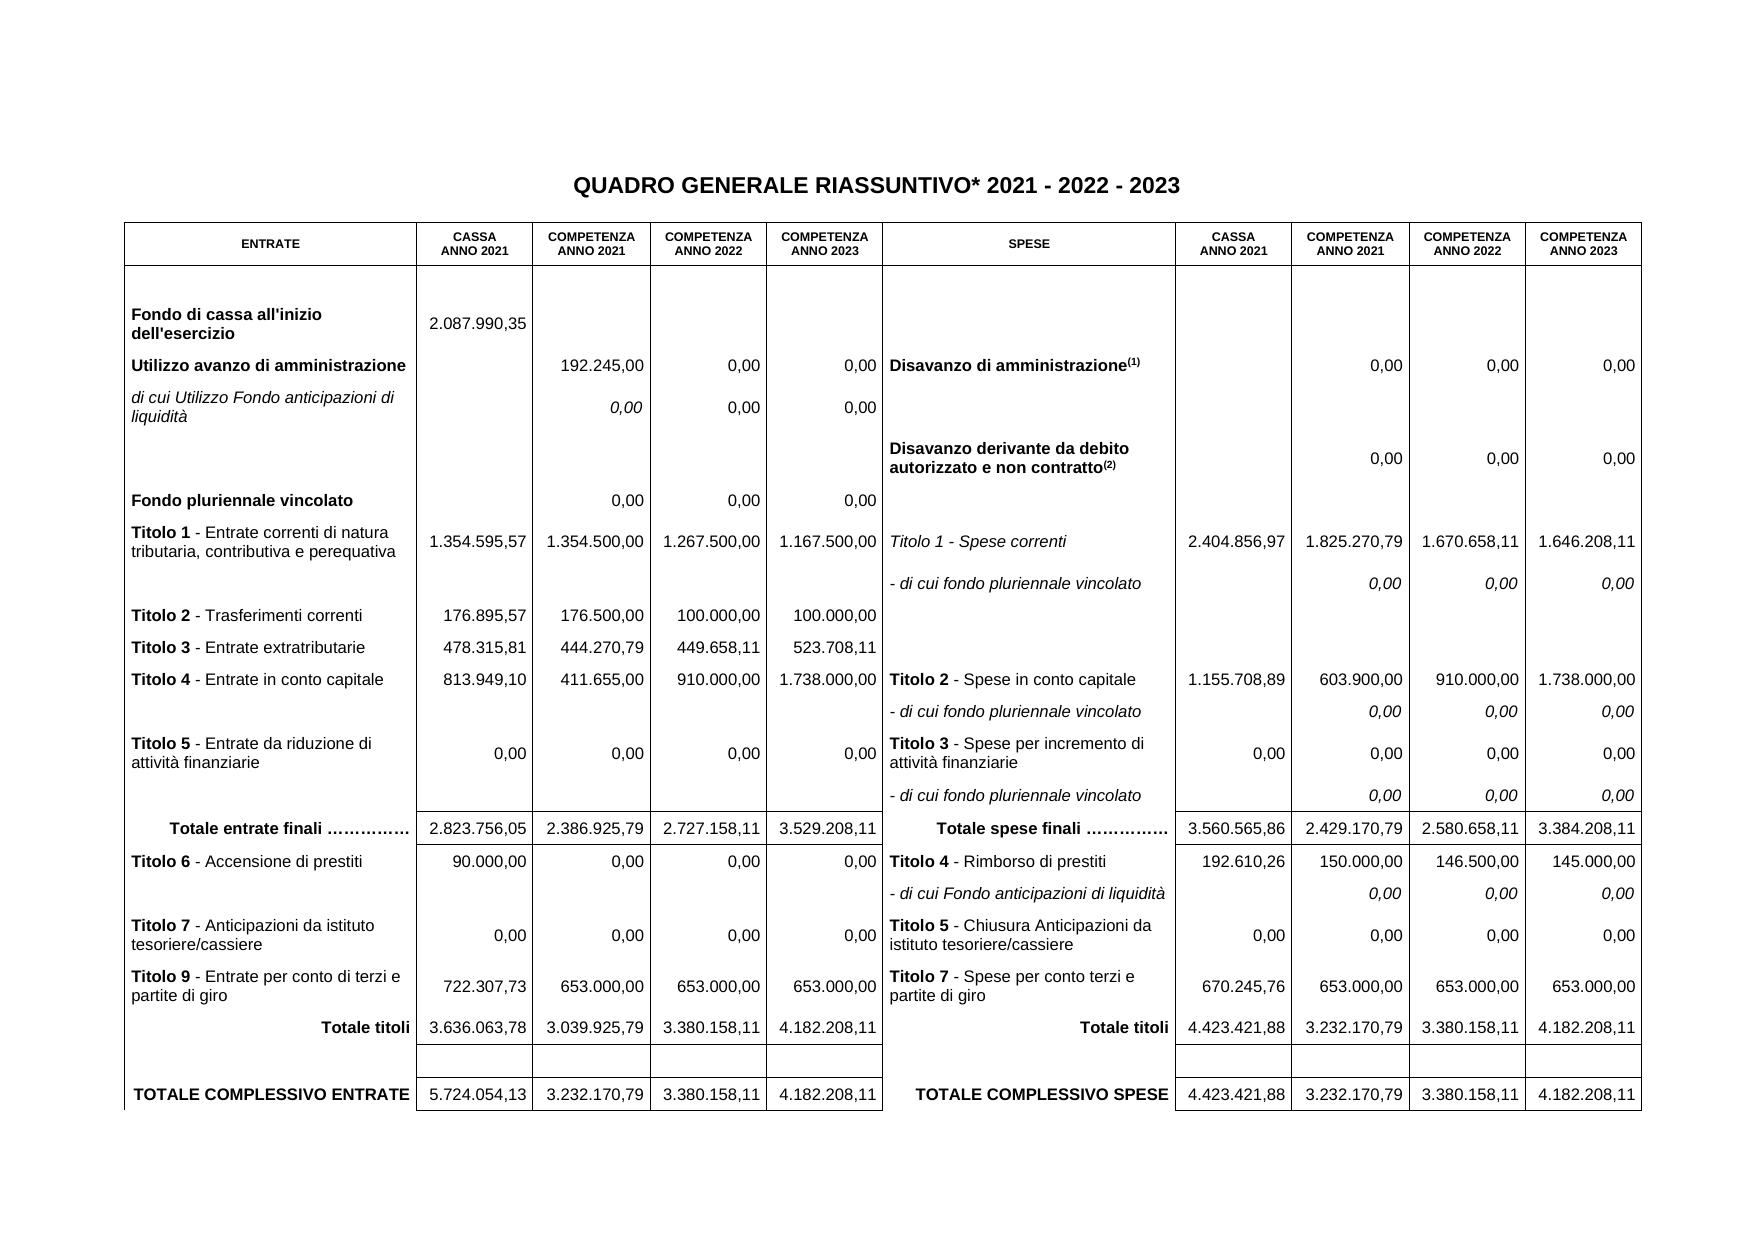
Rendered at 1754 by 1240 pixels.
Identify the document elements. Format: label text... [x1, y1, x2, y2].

table_cell 0,00 [1526, 877, 1641, 909]
table_cell 0,00 [1292, 728, 1409, 779]
table_cell [125, 779, 416, 811]
table_cell 910.000,00 [1410, 664, 1525, 696]
table_cell Titolo 7 - Spese per conto terzi e partite di giro [883, 961, 1175, 1012]
table_cell 146.500,00 [1410, 845, 1525, 877]
table_cell Titolo 3 - Entrate extratributarie [125, 631, 416, 663]
table_cell 653.000,00 [767, 961, 882, 1012]
table_cell 90.000,00 [417, 845, 532, 877]
table_cell 0,00 [651, 381, 766, 433]
table_cell 0,00 [767, 381, 882, 433]
table_cell 145.000,00 [1526, 845, 1641, 877]
table_cell Titolo 3 - Spese per incremento di attività finanziarie [883, 728, 1175, 779]
table_cell [125, 696, 416, 728]
table_cell 2.087.990,35 [417, 298, 532, 349]
table_cell [125, 567, 416, 599]
table_cell Totale titoli [125, 1012, 416, 1044]
table_cell [417, 349, 532, 381]
table_cell [533, 877, 650, 909]
table_cell 0,00 [1410, 433, 1525, 484]
table_cell [767, 1045, 882, 1077]
table_cell 0,00 [1410, 779, 1525, 811]
table_cell 0,00 [1526, 433, 1641, 484]
table_cell Titolo 4 - Rimborso di prestiti [883, 844, 1175, 877]
table_cell 1.670.658,11 [1410, 516, 1525, 567]
table_cell Titolo 6 - Accensione di prestiti [125, 844, 416, 877]
table_cell 1.738.000,00 [767, 664, 882, 696]
table_cell [1176, 1045, 1291, 1077]
table_cell 0,00 [1176, 909, 1291, 961]
table_cell [651, 877, 766, 909]
table_cell [1526, 484, 1641, 516]
table_cell 3.560.565,86 [1176, 812, 1291, 844]
table_cell [1292, 298, 1409, 349]
table_cell [767, 433, 882, 484]
table_cell 4.182.208,11 [1526, 1012, 1641, 1044]
table_cell 0,00 [1292, 433, 1409, 484]
table_cell [767, 266, 882, 298]
table_cell 653.000,00 [1292, 961, 1409, 1012]
table_cell 478.315,81 [417, 631, 532, 663]
table_cell 2.727.158,11 [651, 812, 766, 844]
table_header COMPETENZA ANNO 2023 [1526, 223, 1641, 265]
table_cell [883, 631, 1175, 663]
table_cell [883, 599, 1175, 631]
table_cell 3.529.208,11 [767, 812, 882, 844]
table_cell 653.000,00 [533, 961, 650, 1012]
table_cell Titolo 5 - Chiusura Anticipazioni da istituto tesoriere/cassiere [883, 909, 1175, 961]
table_cell [651, 298, 766, 349]
table_cell 0,00 [1410, 567, 1525, 599]
table_cell 3.380.158,11 [1410, 1012, 1525, 1044]
table_cell 910.000,00 [651, 664, 766, 696]
table_cell 813.949,10 [417, 664, 532, 696]
table_cell [1410, 484, 1525, 516]
table_cell [1526, 381, 1641, 433]
table_cell Utilizzo avanzo di amministrazione [125, 349, 416, 381]
table_cell 3.380.158,11 [651, 1078, 766, 1110]
table_cell [1176, 349, 1291, 381]
table_cell [767, 567, 882, 599]
table_header COMPETENZA ANNO 2021 [533, 223, 650, 265]
table_cell [1526, 599, 1641, 631]
table_header CASSA ANNO 2021 [417, 223, 532, 265]
table_cell 3.232.170,79 [533, 1078, 650, 1110]
table_cell [1410, 1045, 1525, 1077]
table_cell 3.380.158,11 [651, 1012, 766, 1044]
table_cell 0,00 [767, 845, 882, 877]
table_cell 653.000,00 [651, 961, 766, 1012]
table_cell [417, 381, 532, 433]
table_header COMPETENZA ANNO 2021 [1292, 223, 1409, 265]
table_cell 192.610,26 [1176, 845, 1291, 877]
table_cell 0,00 [1292, 349, 1409, 381]
table_cell 0,00 [533, 728, 650, 779]
table_cell Titolo 7 - Anticipazioni da istituto tesoriere/cassiere [125, 909, 416, 961]
table_cell 449.658,11 [651, 631, 766, 663]
table_cell 2.386.925,79 [533, 812, 650, 844]
table_cell [1292, 484, 1409, 516]
table_cell 0,00 [1526, 779, 1641, 811]
table_cell 100.000,00 [767, 599, 882, 631]
table_cell Titolo 5 - Entrate da riduzione di attività finanziarie [125, 728, 416, 779]
table_cell [651, 266, 766, 298]
table_cell 4.423.421,88 [1176, 1012, 1291, 1044]
table_cell [1176, 567, 1291, 599]
table_cell 0,00 [1526, 728, 1641, 779]
table_cell 653.000,00 [1410, 961, 1525, 1012]
table_cell [1410, 631, 1525, 663]
table_cell 0,00 [651, 845, 766, 877]
table_cell 150.000,00 [1292, 845, 1409, 877]
table_cell 0,00 [1410, 909, 1525, 961]
table_cell [1410, 599, 1525, 631]
table_cell 4.182.208,11 [1526, 1078, 1641, 1110]
table_header COMPETENZA ANNO 2022 [651, 223, 766, 265]
table_cell Titolo 1 - Entrate correnti di natura tributaria, contributiva e perequativa [125, 516, 416, 567]
table_cell [533, 567, 650, 599]
table_cell [651, 696, 766, 728]
table_cell 0,00 [1292, 909, 1409, 961]
table_cell [1176, 298, 1291, 349]
table_cell 0,00 [533, 845, 650, 877]
table_cell TOTALE COMPLESSIVO ENTRATE [125, 1077, 416, 1110]
table_cell [1176, 631, 1291, 663]
table_cell 1.354.595,57 [417, 516, 532, 567]
table_cell 0,00 [1410, 877, 1525, 909]
table_header ENTRATE [125, 223, 416, 265]
table_cell [883, 266, 1175, 298]
table_cell 0,00 [533, 484, 650, 516]
table_cell Disavanzo derivante da debito autorizzato e non contratto(2) [883, 433, 1175, 484]
table_cell Titolo 2 - Trasferimenti correnti [125, 599, 416, 631]
table_cell [1292, 266, 1409, 298]
table_cell [883, 1044, 1175, 1077]
table_cell 0,00 [1410, 728, 1525, 779]
table_cell Fondo pluriennale vincolato [125, 484, 416, 516]
table_cell 0,00 [651, 484, 766, 516]
table_cell [1292, 1045, 1409, 1077]
table_cell 4.182.208,11 [767, 1012, 882, 1044]
table_cell 0,00 [533, 381, 650, 433]
table_header COMPETENZA ANNO 2022 [1410, 223, 1525, 265]
table_cell 4.182.208,11 [767, 1078, 882, 1110]
table_cell - di cui fondo pluriennale vincolato [883, 567, 1175, 599]
table_cell 2.429.170,79 [1292, 812, 1409, 844]
table_cell 722.307,73 [417, 961, 532, 1012]
table_cell 0,00 [767, 728, 882, 779]
table_cell 100.000,00 [651, 599, 766, 631]
table_cell [533, 266, 650, 298]
table_cell [417, 779, 532, 811]
table_cell [1176, 599, 1291, 631]
table_cell [1176, 484, 1291, 516]
table_cell 0,00 [1292, 877, 1409, 909]
table_cell 5.724.054,13 [417, 1078, 532, 1110]
table_cell [125, 1044, 416, 1077]
table_cell 670.245,76 [1176, 961, 1291, 1012]
table_cell 0,00 [651, 728, 766, 779]
table_cell 0,00 [1410, 349, 1525, 381]
table_cell [125, 266, 416, 298]
table_cell 3.039.925,79 [533, 1012, 650, 1044]
table_cell 176.500,00 [533, 599, 650, 631]
table_cell 192.245,00 [533, 349, 650, 381]
table_header SPESE [883, 223, 1175, 265]
table_cell [651, 779, 766, 811]
table_cell [1410, 381, 1525, 433]
table_cell 3.380.158,11 [1410, 1078, 1525, 1110]
table_cell 653.000,00 [1526, 961, 1641, 1012]
table_cell 0,00 [1292, 567, 1409, 599]
table_cell 0,00 [1292, 696, 1409, 728]
table_cell 0,00 [1526, 909, 1641, 961]
table_cell Titolo 4 - Entrate in conto capitale [125, 664, 416, 696]
table_cell Disavanzo di amministrazione(1) [883, 349, 1175, 381]
table_cell 411.655,00 [533, 664, 650, 696]
table_cell [1292, 381, 1409, 433]
table_cell [651, 567, 766, 599]
table_cell [125, 877, 416, 909]
table_cell [1526, 1045, 1641, 1077]
table_cell 0,00 [1526, 567, 1641, 599]
table_cell [1176, 266, 1291, 298]
table_cell Titolo 2 - Spese in conto capitale [883, 664, 1175, 696]
table_cell 3.232.170,79 [1292, 1012, 1409, 1044]
table_cell 1.167.500,00 [767, 516, 882, 567]
table_cell Titolo 1 - Spese correnti [883, 516, 1175, 567]
table_cell 0,00 [767, 909, 882, 961]
table_cell 0,00 [1176, 728, 1291, 779]
table_cell 0,00 [1292, 779, 1409, 811]
table_cell 0,00 [417, 909, 532, 961]
table_cell [1410, 266, 1525, 298]
table_cell 0,00 [767, 349, 882, 381]
table_cell - di cui Fondo anticipazioni di liquidità [883, 877, 1175, 909]
table_header CASSA ANNO 2021 [1176, 223, 1291, 265]
table_cell [883, 484, 1175, 516]
table_cell 3.232.170,79 [1292, 1078, 1409, 1110]
table_cell 1.825.270,79 [1292, 516, 1409, 567]
table_cell 1.267.500,00 [651, 516, 766, 567]
table_cell 0,00 [651, 349, 766, 381]
table_cell [533, 779, 650, 811]
table_cell Titolo 9 - Entrate per conto di terzi e partite di giro [125, 961, 416, 1012]
text QUADRO GENERALE RIASSUNTIVO* 2021 - 2022 - 2023 [118, 172, 1636, 198]
table_cell 0,00 [533, 909, 650, 961]
table_cell 3.636.063,78 [417, 1012, 532, 1044]
table_cell [533, 696, 650, 728]
table_cell 0,00 [651, 909, 766, 961]
table_cell [767, 877, 882, 909]
table_cell 3.384.208,11 [1526, 812, 1641, 844]
table_cell di cui Utilizzo Fondo anticipazioni di liquidità [125, 381, 416, 433]
table_cell 2.580.658,11 [1410, 812, 1525, 844]
table_cell [417, 266, 532, 298]
table_cell [1292, 599, 1409, 631]
table_cell [767, 298, 882, 349]
table_cell [651, 433, 766, 484]
table_cell [767, 696, 882, 728]
table_cell 1.155.708,89 [1176, 664, 1291, 696]
table_cell 523.708,11 [767, 631, 882, 663]
table_cell Totale spese finali …………… [883, 811, 1175, 844]
table_header COMPETENZA ANNO 2023 [767, 223, 882, 265]
table_cell [1176, 877, 1291, 909]
table_cell 444.270,79 [533, 631, 650, 663]
table_cell Totale titoli [883, 1012, 1175, 1044]
table_cell 0,00 [1526, 696, 1641, 728]
table_cell [1526, 298, 1641, 349]
table_cell [883, 298, 1175, 349]
table_cell 0,00 [1410, 696, 1525, 728]
table_cell 1.646.208,11 [1526, 516, 1641, 567]
table_cell [417, 484, 532, 516]
table_cell [767, 779, 882, 811]
table_cell 0,00 [767, 484, 882, 516]
table_cell [1176, 696, 1291, 728]
table_cell [417, 877, 532, 909]
table_cell 603.900,00 [1292, 664, 1409, 696]
table_cell [1410, 298, 1525, 349]
table_cell 176.895,57 [417, 599, 532, 631]
table_cell TOTALE COMPLESSIVO SPESE [883, 1077, 1175, 1110]
table_cell [533, 1045, 650, 1077]
table_cell Fondo di cassa all'inizio dell'esercizio [125, 298, 416, 349]
table_cell [1176, 433, 1291, 484]
table_cell 2.823.756,05 [417, 812, 532, 844]
table_cell 4.423.421,88 [1176, 1078, 1291, 1110]
table_cell [1526, 631, 1641, 663]
table_cell [1292, 631, 1409, 663]
table_cell 1.738.000,00 [1526, 664, 1641, 696]
table_cell [417, 433, 532, 484]
table_cell Totale entrate finali …………… [125, 811, 416, 844]
table_cell [1526, 266, 1641, 298]
table_cell - di cui fondo pluriennale vincolato [883, 779, 1175, 811]
table_cell [883, 381, 1175, 433]
table_cell 1.354.500,00 [533, 516, 650, 567]
table_cell [417, 696, 532, 728]
table_cell [651, 1045, 766, 1077]
table_cell [125, 433, 416, 484]
table_cell 0,00 [1526, 349, 1641, 381]
table_cell [417, 567, 532, 599]
table_cell [1176, 779, 1291, 811]
table_cell 2.404.856,97 [1176, 516, 1291, 567]
table_cell - di cui fondo pluriennale vincolato [883, 696, 1175, 728]
table_cell [533, 298, 650, 349]
table_cell [1176, 381, 1291, 433]
table_cell 0,00 [417, 728, 532, 779]
table_cell [533, 433, 650, 484]
table_cell [417, 1045, 532, 1077]
